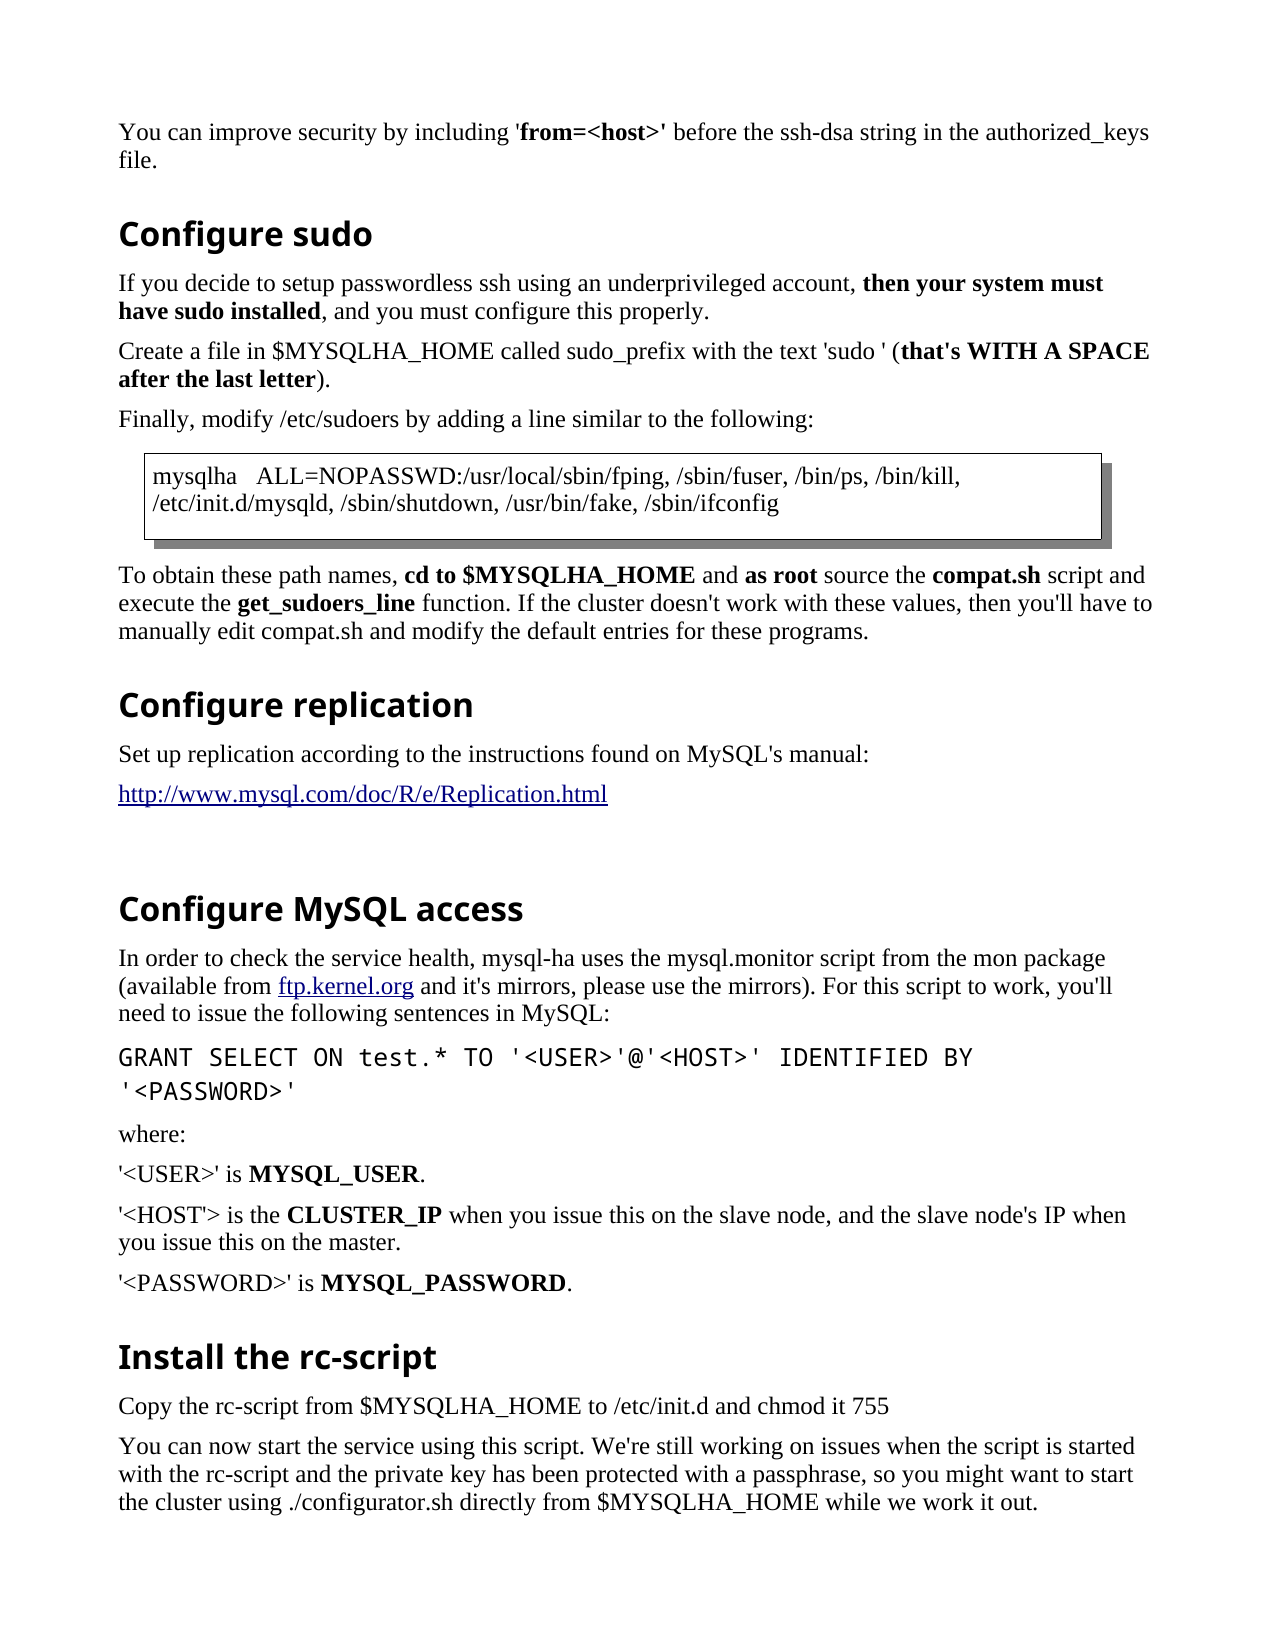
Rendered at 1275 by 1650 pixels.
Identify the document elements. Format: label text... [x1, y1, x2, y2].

text where: [118, 1120, 1157, 1148]
subtitle Install the rc-script [118, 1334, 1157, 1380]
text In order to check the service health, mysql-ha uses the mysql.monitor script from the mon package (available from ftp.kernel.org and it's mirrors, please use the mirrors). For this script to work, you'll need to issue the following sentences in MySQL: [118, 944, 1157, 1027]
text http://www.mysql.com/doc/R/e/Replication.html [118, 781, 1157, 808]
text mysqlha ALL=NOPASSWD:/usr/local/sbin/fping, /sbin/fuser, /bin/ps, /bin/kill, /etc/init.d/mysqld, /sbin/shutdown, /usr/bin/fake, /sbin/ifconfig [152, 462, 1092, 517]
text '<HOST'> is the CLUSTER_IP when you issue this on the slave node, and the slave node's IP when you issue this on the master. [118, 1201, 1157, 1256]
text Create a file in $MYSQLHA_HOME called sudo_prefix with the text 'sudo ' (that's WITH A SPACE after the last letter). [118, 337, 1157, 393]
text Copy the rc-script from $MYSQLHA_HOME to /etc/init.d and chmod it 755 [118, 1392, 1157, 1420]
subtitle Configure replication [118, 682, 1157, 728]
text If you decide to setup passwordless ssh using an underprivileged account, then your system must have sudo installed, and you must configure this properly. [118, 269, 1157, 325]
text To obtain these path names, cd to $MYSQLHA_HOME and as root source the compat.sh script and execute the get_sudoers_line function. If the cluster doesn't work with these values, then you'll have to manually edit compat.sh and modify the default entries for these programs. [118, 445, 1157, 644]
subtitle Configure sudo [118, 211, 1157, 257]
text GRANT SELECT ON test.* TO '<USER>'@'<HOST>' IDENTIFIED BY '<PASSWORD>' [118, 1040, 1157, 1108]
subtitle Configure MySQL access [118, 886, 1157, 932]
text Set up replication according to the instructions found on MySQL's manual: [118, 740, 1157, 768]
text Finally, modify /etc/sudoers by adding a line similar to the following: [118, 405, 1157, 433]
text You can now start the service using this script. We're still working on issues when the script is started with the rc-script and the private key has been protected with a passphrase, so you might want to start the cluster using ./configurator.sh directly from $MYSQLHA_HOME while we work it out. [118, 1432, 1157, 1516]
text '<PASSWORD>' is MYSQL_PASSWORD. [118, 1269, 1157, 1296]
text '<USER>' is MYSQL_USER. [118, 1161, 1157, 1188]
text You can improve security by including 'from=<host>' before the ssh-dsa string in the authorized_keys file. [118, 118, 1157, 173]
